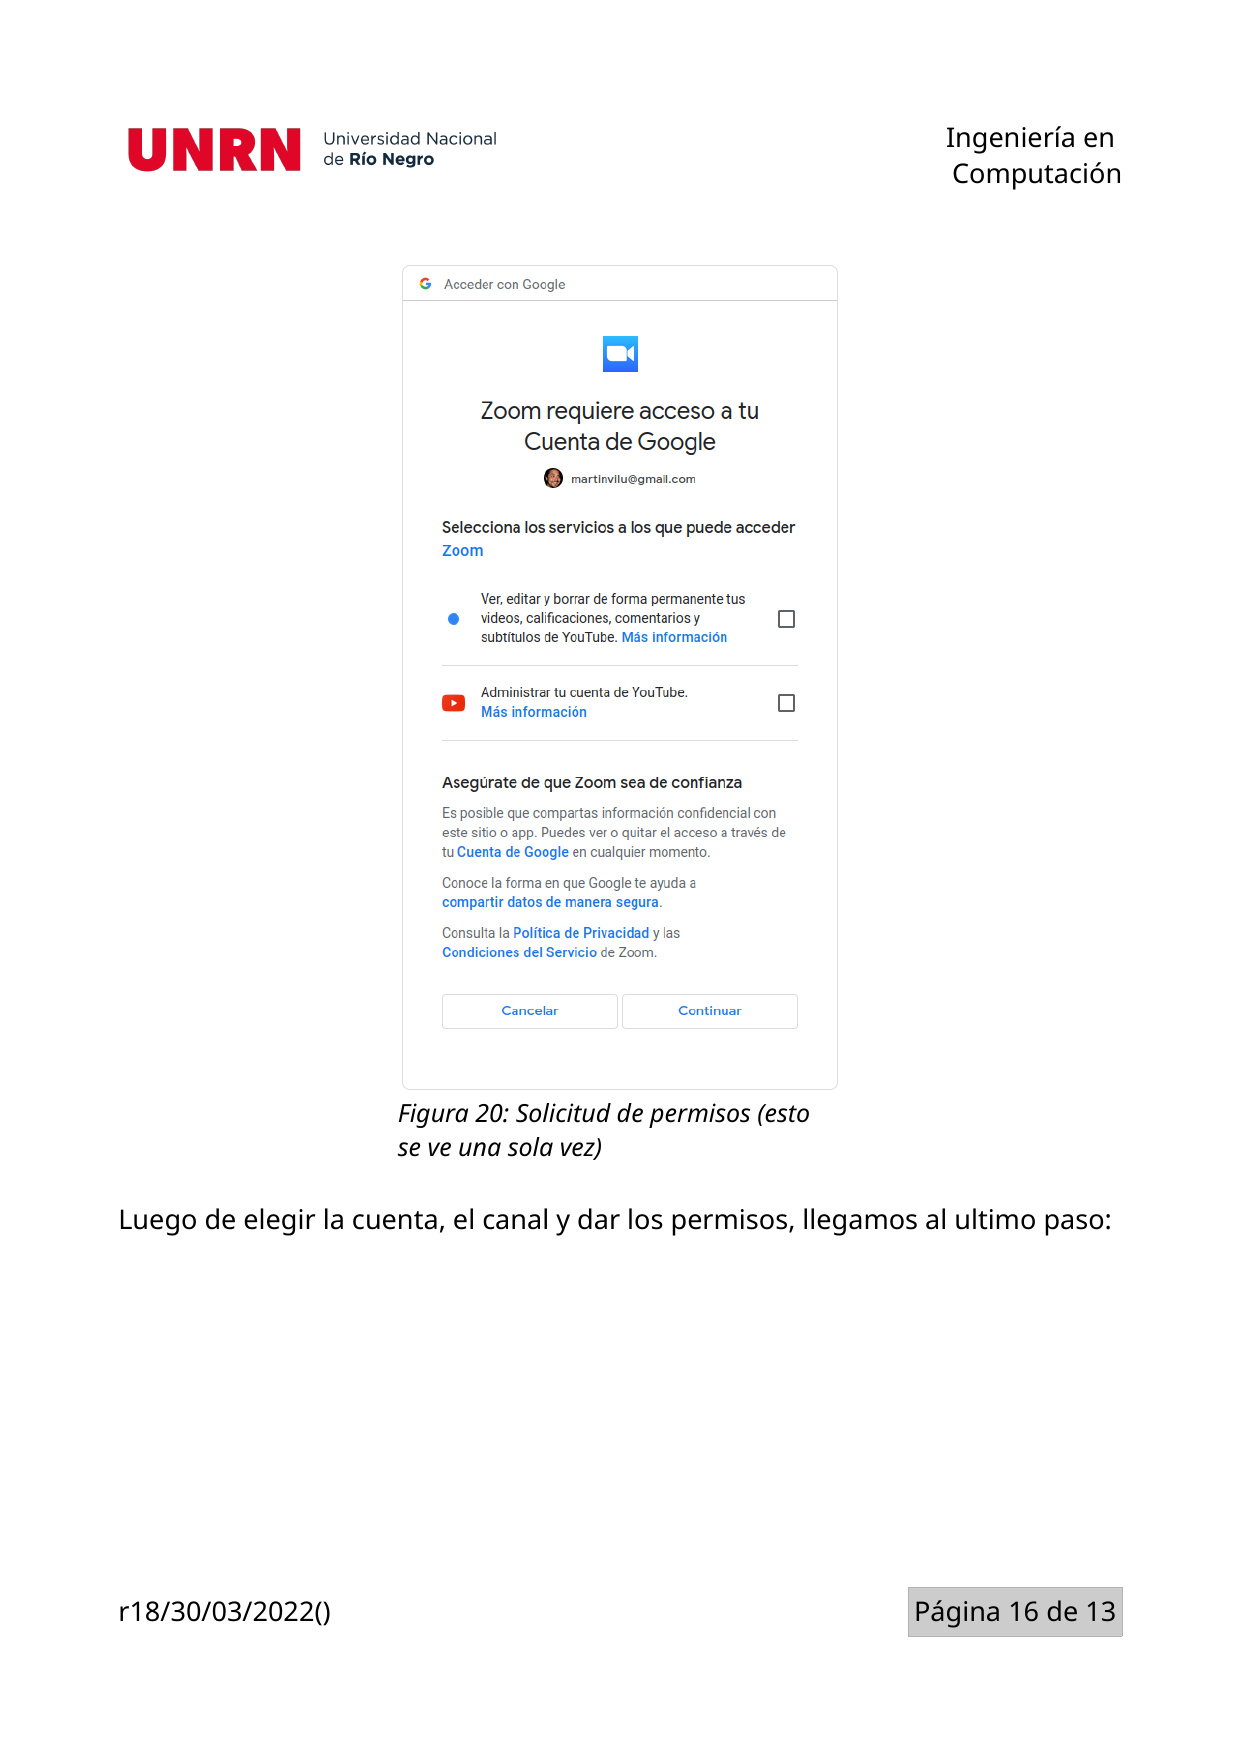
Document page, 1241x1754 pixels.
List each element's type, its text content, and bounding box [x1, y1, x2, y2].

picture [118, 118, 505, 180]
picture [397, 257, 843, 1096]
text Figura 20: Solicitud de permisos (esto se ve una sola vez) [398, 1096, 843, 1164]
text Luego de elegir la cuenta, el canal y dar los permisos, llegamos al ultimo paso: [118, 221, 1122, 1237]
